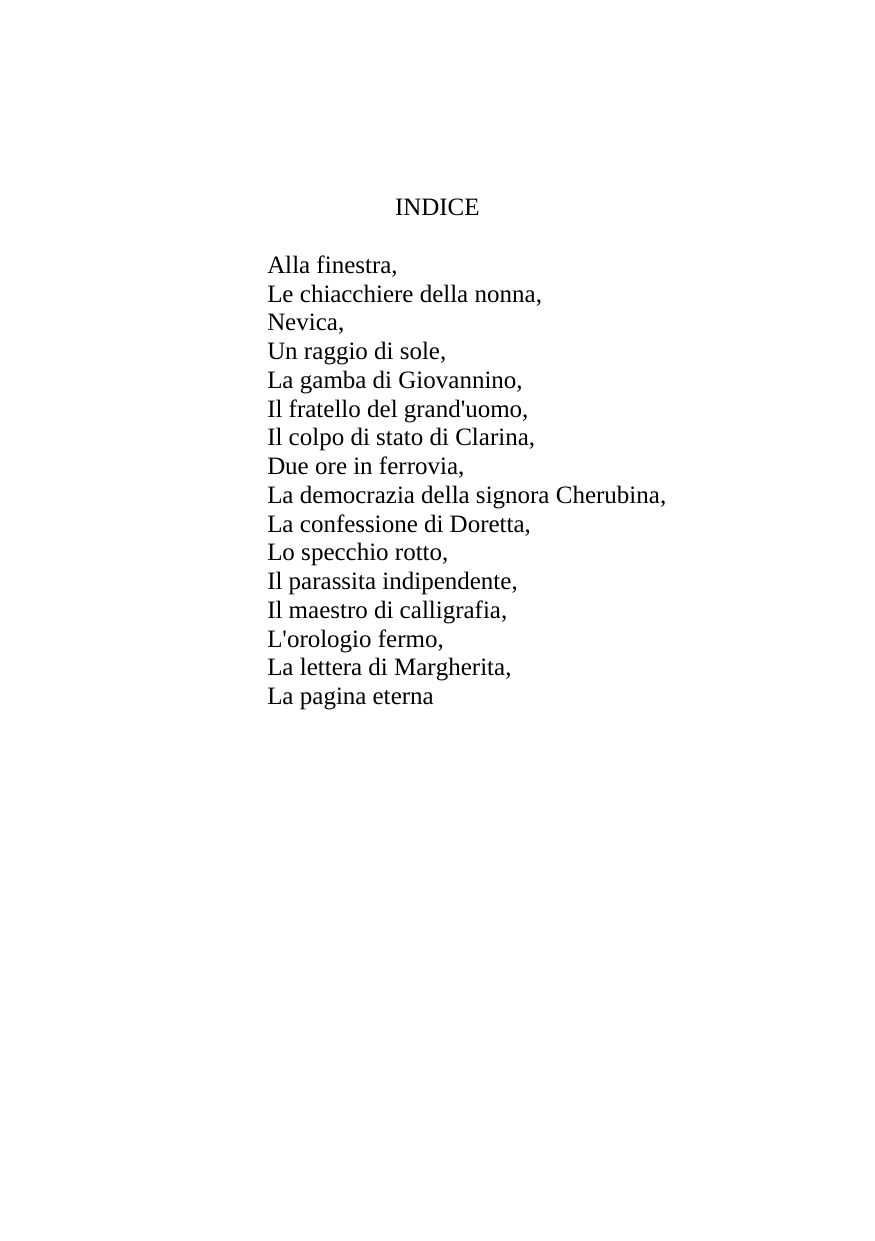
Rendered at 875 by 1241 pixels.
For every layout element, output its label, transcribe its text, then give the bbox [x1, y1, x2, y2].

text La gamba di Giovannino, [237, 365, 768, 394]
text Alla finestra, [237, 250, 768, 279]
text Il parassita indipendente, [237, 566, 768, 595]
text Il colpo di stato di Clarina, [237, 422, 768, 451]
text Le chiacchiere della nonna, [237, 279, 768, 307]
text L'orologio fermo, [237, 624, 768, 652]
text Un raggio di sole, [237, 336, 768, 365]
text La pagina eterna [237, 681, 768, 710]
text Due ore in ferrovia, [237, 451, 768, 480]
text Il maestro di calligrafia, [237, 595, 768, 624]
text Nevica, [237, 307, 768, 336]
text Lo specchio rotto, [237, 537, 768, 566]
text Il fratello del grand'uomo, [237, 394, 768, 422]
text La lettera di Margherita, [237, 652, 768, 681]
text La democrazia della signora Cherubina, [237, 480, 768, 509]
text La confessione di Doretta, [237, 509, 768, 537]
text INDICE [106, 192, 768, 221]
